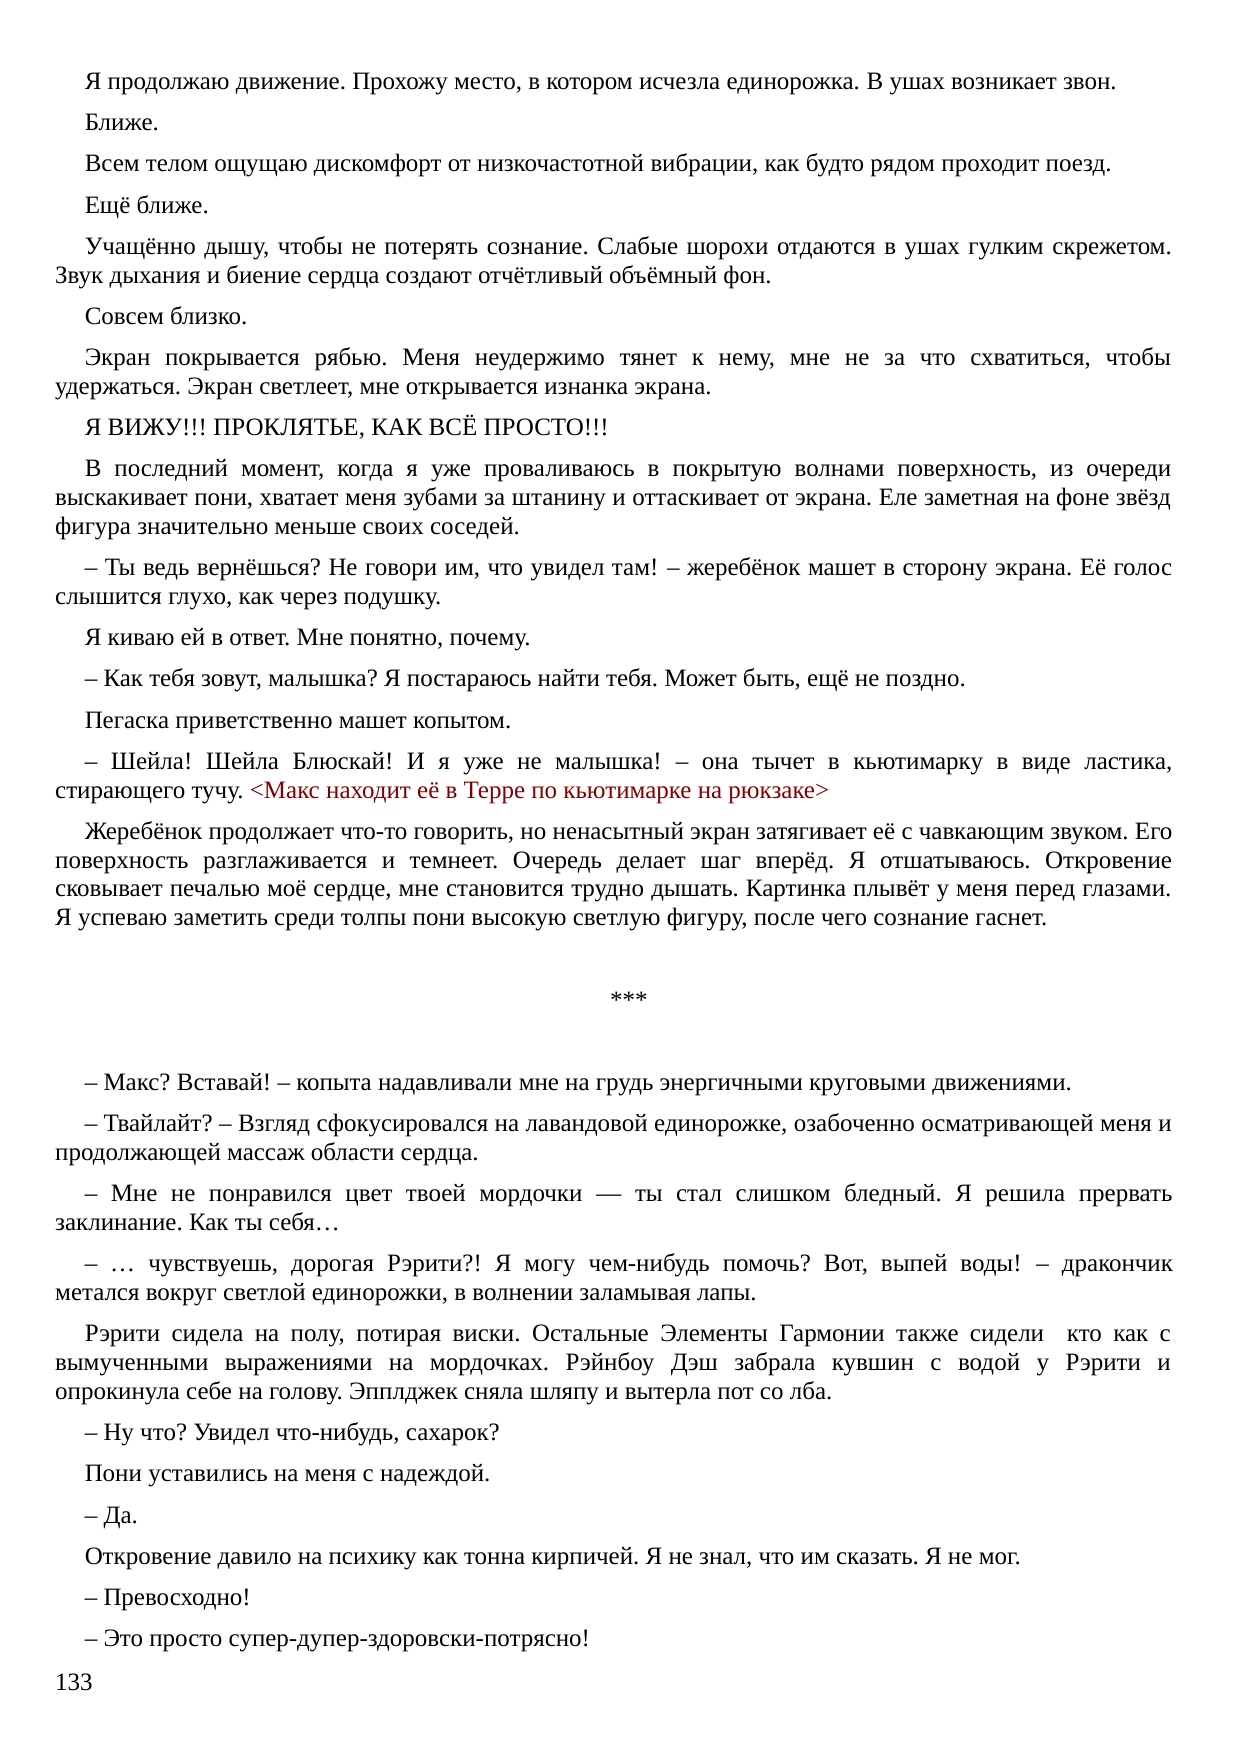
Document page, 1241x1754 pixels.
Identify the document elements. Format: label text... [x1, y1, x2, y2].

text – Твайлайт? – Взгляд сфокусировался на лавандовой единорожке, озабоченно осматривающей меня и продолжающей массаж области сердца. [55, 1108, 1173, 1166]
text – Превосходно! [55, 1582, 1173, 1611]
text – … чувствуешь, дорогая Рэрити?! Я могу чем-нибудь помочь? Вот, выпей воды! – дракончик метался вокруг светлой единорожки, в волнении заламывая лапы. [55, 1248, 1173, 1306]
text *** [55, 985, 1173, 1013]
text – Это просто супер-дупер-здоровски-потрясно! [55, 1623, 1173, 1652]
text Я ВИЖУ!!! ПРОКЛЯТЬЕ, КАК ВСЁ ПРОСТО!!! [55, 412, 1173, 441]
text Ещё ближе. [55, 190, 1173, 218]
text – Мне не понравился цвет твоей мордочки — ты стал слишком бледный. Я решила прервать заклинание. Как ты себя… [55, 1178, 1173, 1236]
text Экран покрывается рябью. Меня неудержимо тянет к нему, мне не за что схватиться, чтобы удержаться. Экран светлеет, мне открывается изнанка экрана. [55, 342, 1173, 400]
text Рэрити сидела на полу, потирая виски. Остальные Элементы Гармонии также сидели кто как с вымученными выражениями на мордочках. Рэйнбоу Дэш забрала кувшин с водой у Рэрити и опрокинула себе на голову. Эпплджек сняла шляпу и вытерла пот со лба. [55, 1318, 1173, 1405]
text Я киваю ей в ответ. Мне понятно, почему. [55, 622, 1173, 651]
text Учащённо дышу, чтобы не потерять сознание. Слабые шорохи отдаются в ушах гулким скрежетом. Звук дыхания и биение сердца создают отчётливый объёмный фон. [55, 231, 1173, 288]
text Ближе. [55, 107, 1173, 136]
text – Шейла! Шейла Блюскай! И я уже не малышка! – она тычет в кьютимарку в виде ластика, стирающего тучу. <Макс находит её в Терре по кьютимарке на рюкзаке> [55, 746, 1173, 803]
text Пони уставились на меня с надеждой. [55, 1458, 1173, 1487]
text Откровение давило на психику как тонна кирпичей. Я не знал, что им сказать. Я не мог. [55, 1541, 1173, 1570]
text В последний момент, когда я уже проваливаюсь в покрытую волнами поверхность, из очереди выскакивает пони, хватает меня зубами за штанину и оттаскивает от экрана. Еле заметная на фоне звёзд фигура значительно меньше своих соседей. [55, 453, 1173, 540]
text Всем телом ощущаю дискомфорт от низкочастотной вибрации, как будто рядом проходит поезд. [55, 148, 1173, 177]
text – Ты ведь вернёшься? Не говори им, что увидел там! – жеребёнок машет в сторону экрана. Её голос слышится глухо, как через подушку. [55, 552, 1173, 610]
text – Как тебя зовут, малышка? Я постараюсь найти тебя. Может быть, ещё не поздно. [55, 663, 1173, 692]
text – Ну что? Увидел что-нибудь, сахарок? [55, 1417, 1173, 1446]
text Жеребёнок продолжает что-то говорить, но ненасытный экран затягивает её с чавкающим звуком. Его поверхность разглаживается и темнеет. Очередь делает шаг вперёд. Я отшатываюсь. Откровение сковывает печалью моё сердце, мне становится трудно дышать. Картинка плывёт у меня перед глазами. Я успеваю заметить среди толпы пони высокую светлую фигуру, после чего сознание гаснет. [55, 816, 1173, 931]
text – Макс? Вставай! – копыта надавливали мне на грудь энергичными круговыми движениями. [55, 1067, 1173, 1096]
text Я продолжаю движение. Прохожу место, в котором исчезла единорожка. В ушах возникает звон. [55, 66, 1173, 95]
text Совсем близко. [55, 301, 1173, 330]
text Пегаска приветственно машет копытом. [55, 705, 1173, 733]
text – Да. [55, 1500, 1173, 1528]
